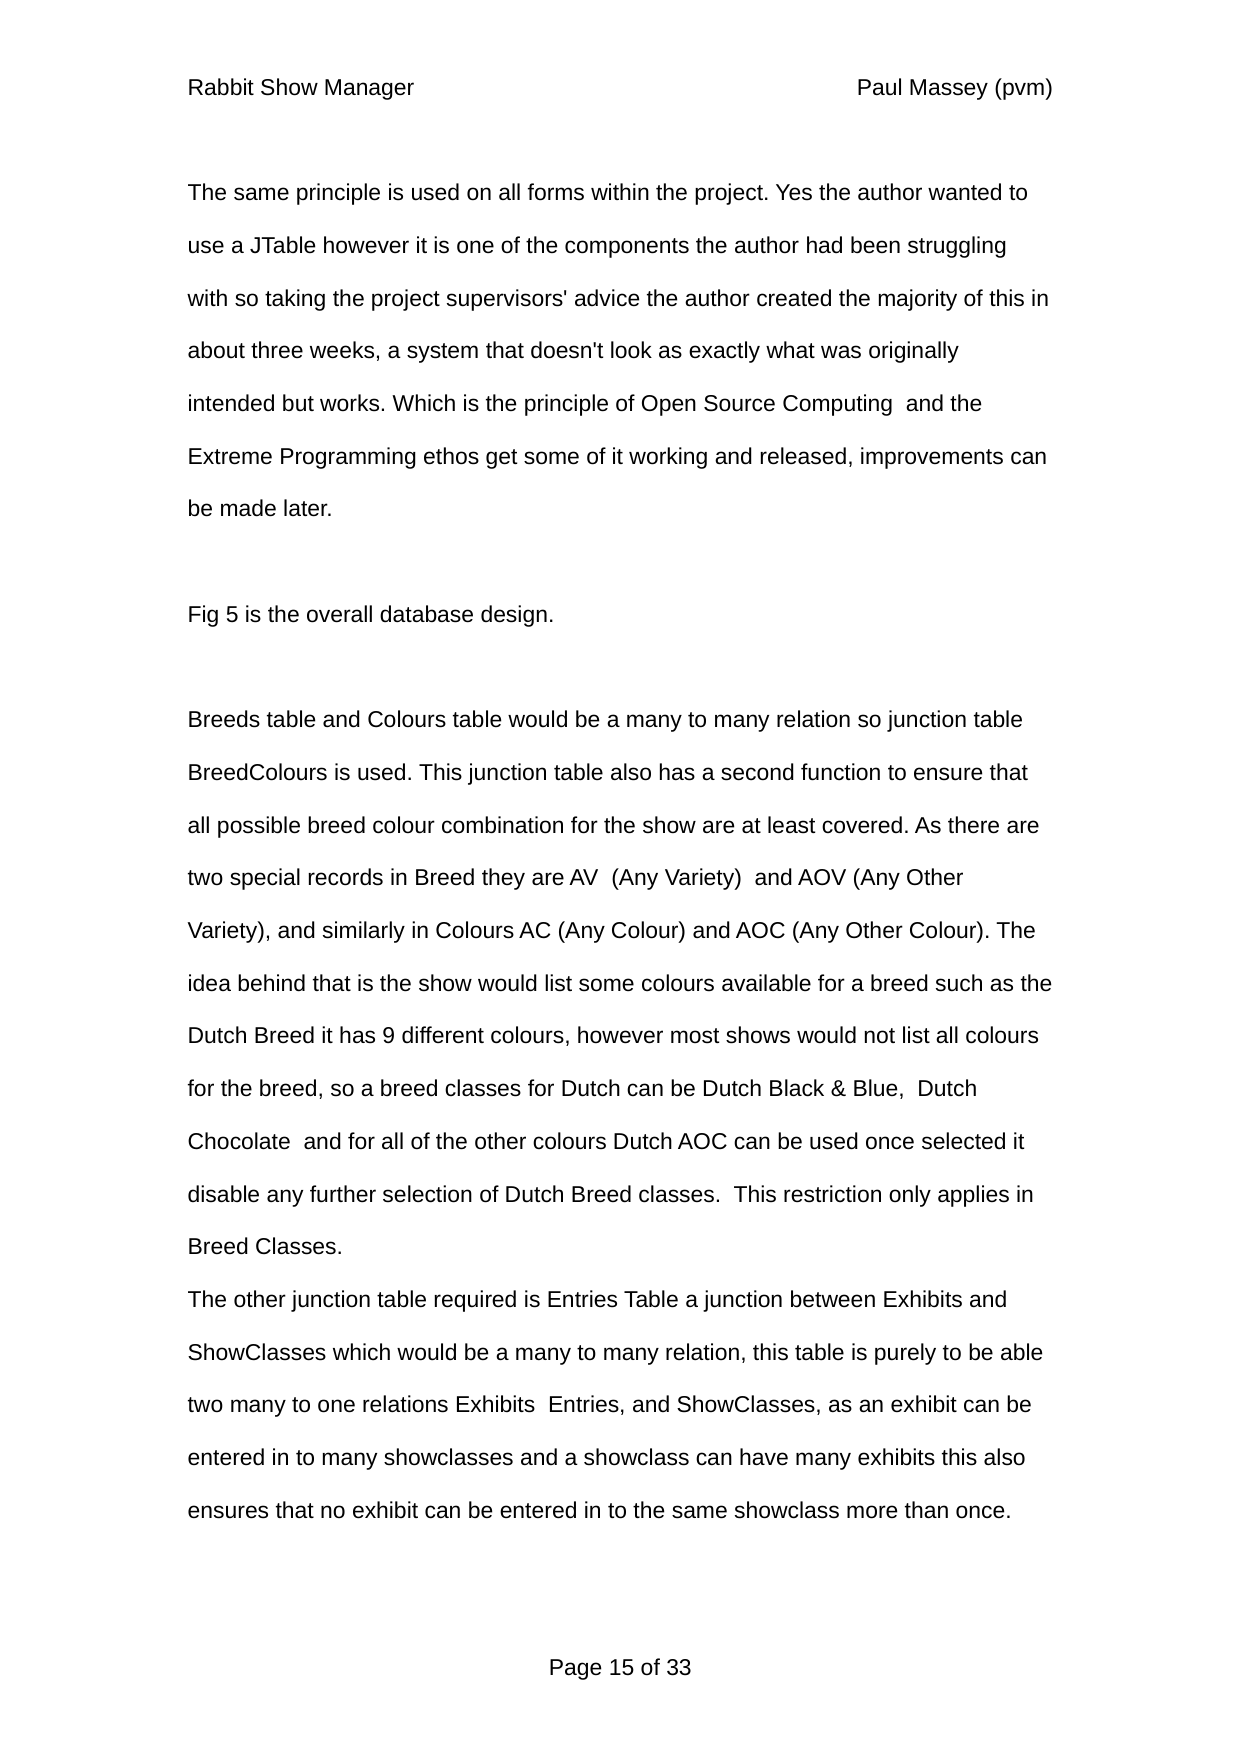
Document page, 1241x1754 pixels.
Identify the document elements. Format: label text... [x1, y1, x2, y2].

text The same principle is used on all forms within the project. Yes the author wanted to use a JTable however it is one of the components the author had been struggling with so taking the project supervisors' advice the author created the majority of this in about three weeks, a system that doesn't look as exactly what was originally intended but works. Which is the principle of Open Source Computing and the Extreme Programming ethos get some of it working and released, improvements can be made later. [187, 179, 1053, 522]
text Fig 5 is the overall database design. Breeds table and Colours table would be a many to many relation so junction table BreedColours is used. This junction table also has a second function to ensure that all possible breed colour combination for the show are at least covered. As there are two special records in Breed they are AV (Any Variety) and AOV (Any Other Variety), and similarly in Colours AC (Any Colour) and AOC (Any Other Colour). The idea behind that is the show would list some colours available for a breed such as the Dutch Breed it has 9 different colours, however most shows would not list all colours for the breed, so a breed classes for Dutch can be Dutch Black & Blue, Dutch Chocolate and for all of the other colours Dutch AOC can be used once selected it disable any further selection of Dutch Breed classes. This restriction only applies in Breed Classes. [187, 601, 1053, 1260]
text The other junction table required is Entries Table a junction between Exhibits and ShowClasses which would be a many to many relation, this table is purely to be able two many to one relations Exhibits Entries, and ShowClasses, as an exhibit can be entered in to many showclasses and a showclass can have many exhibits this also ensures that no exhibit can be entered in to the same showclass more than once. [187, 1286, 1053, 1523]
